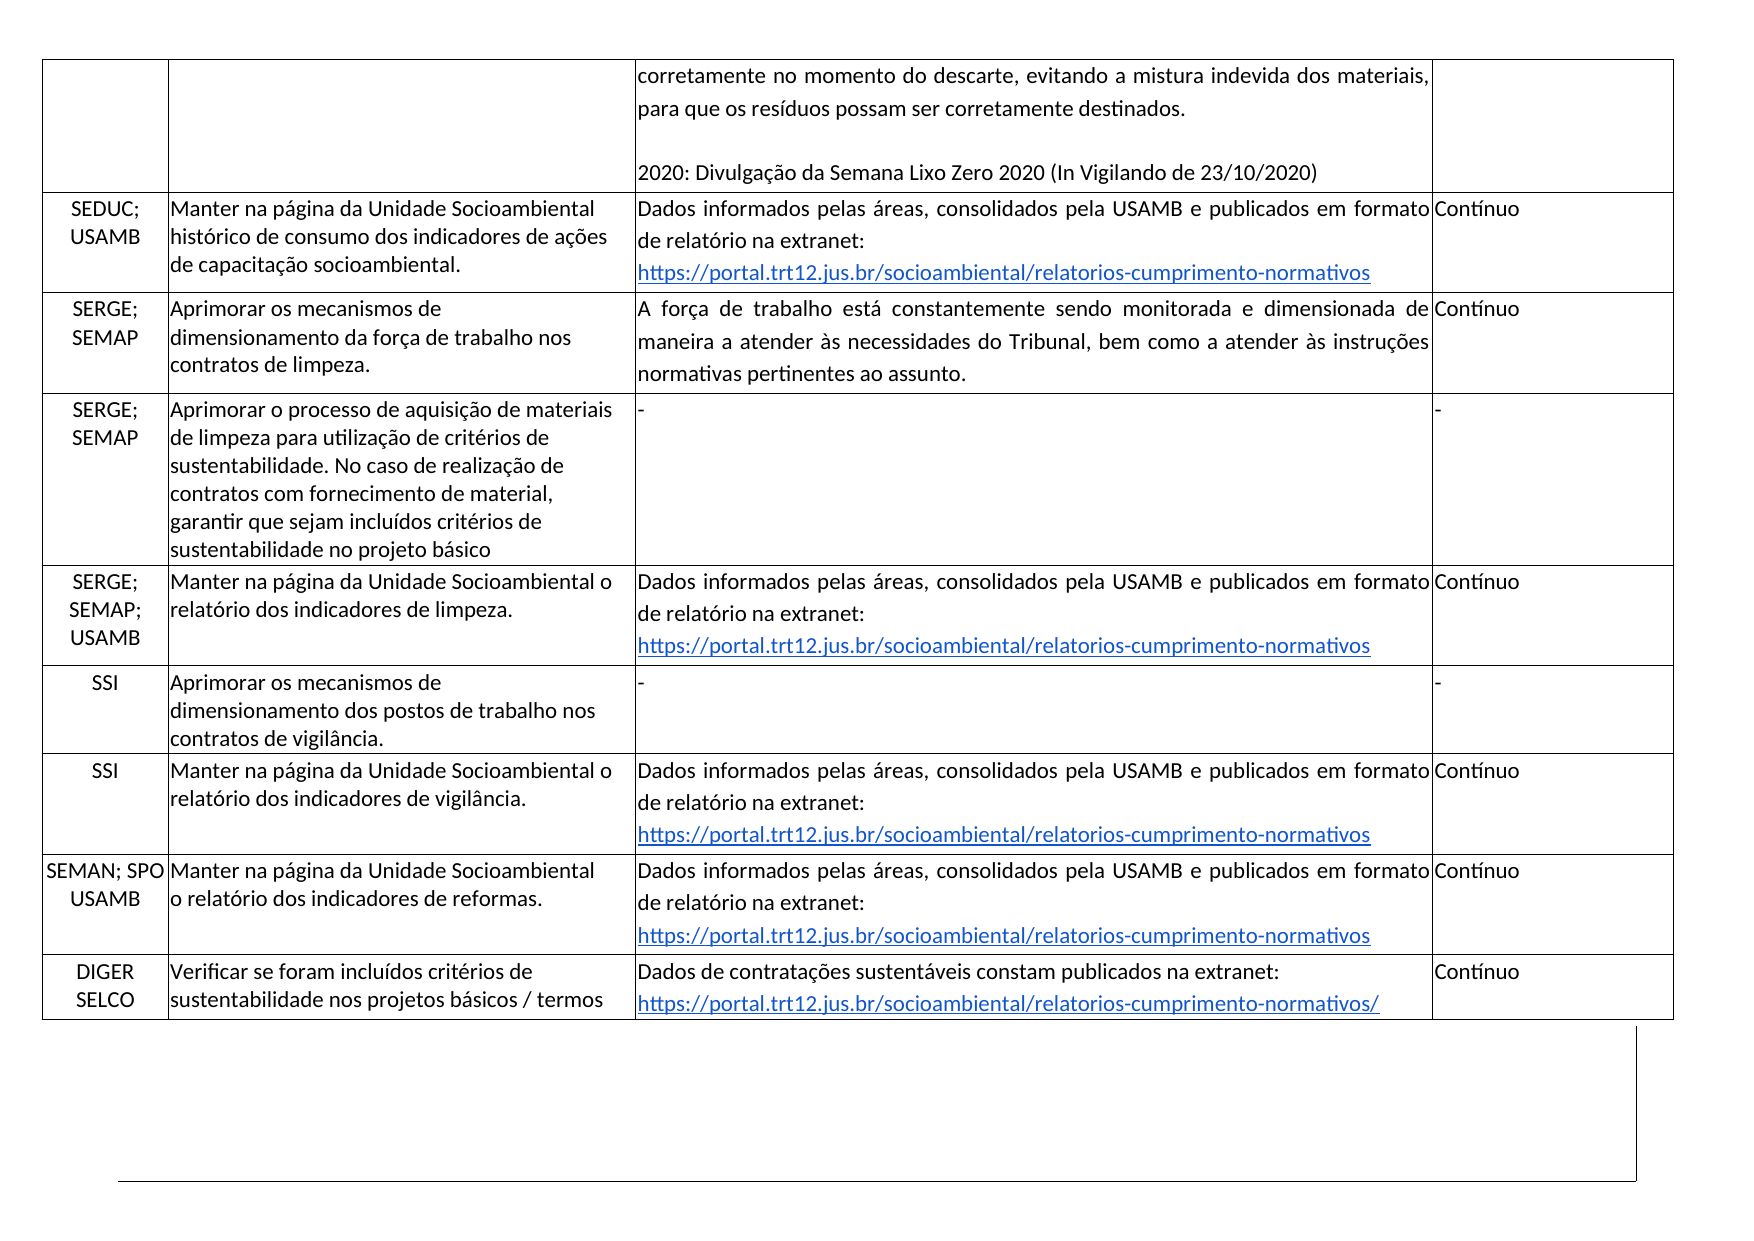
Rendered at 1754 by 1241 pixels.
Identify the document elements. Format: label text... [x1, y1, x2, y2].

table_cell SERGE; SEMAP [43, 394, 168, 565]
table_cell Dados informados pelas áreas, consolidados pela USAMB e publicados em formato de relatório na extranet: https://portal.trt12.jus.br/socioambiental/relatorios-cumprimento-normativos [636, 855, 1432, 954]
table_cell [1433, 60, 1673, 192]
table_cell Verificar se foram incluídos critérios de sustentabilidade nos projetos básicos / termos [169, 955, 635, 1018]
table_cell Contínuo [1433, 754, 1673, 854]
table_cell SSI [43, 666, 168, 753]
table_cell Aprimorar os mecanismos de dimensionamento da força de trabalho nos contratos de limpeza. [169, 293, 635, 392]
table_cell - [636, 394, 1432, 565]
table_cell Contínuo [1433, 293, 1673, 392]
table_cell Aprimorar o processo de aquisição de materiais de limpeza para utilização de critérios de sustentabilidade. No caso de realização de contratos com fornecimento de material, garantir que sejam incluídos critérios de sustentabilidade no projeto básico [169, 394, 635, 565]
table_cell Dados informados pelas áreas, consolidados pela USAMB e publicados em formato de relatório na extranet: https://portal.trt12.jus.br/socioambiental/relatorios-cumprimento-normativos [636, 754, 1432, 854]
table_cell - [1433, 666, 1673, 753]
table_cell [169, 60, 635, 192]
table_cell Dados informados pelas áreas, consolidados pela USAMB e publicados em formato de relatório na extranet: https://portal.trt12.jus.br/socioambiental/relatorios-cumprimento-normativos [636, 566, 1432, 665]
table_cell A força de trabalho está constantemente sendo monitorada e dimensionada de maneira a atender às necessidades do Tribunal, bem como a atender às instruções normativas pertinentes ao assunto. [636, 293, 1432, 392]
table_cell Contínuo [1433, 193, 1673, 292]
table_cell Dados informados pelas áreas, consolidados pela USAMB e publicados em formato de relatório na extranet: https://portal.trt12.jus.br/socioambiental/relatorios-cumprimento-normativos [636, 193, 1432, 292]
table_cell SERGE; SEMAP [43, 293, 168, 392]
table_cell - [636, 666, 1432, 753]
table_cell DIGER SELCO [43, 955, 168, 1018]
table_cell Manter na página da Unidade Socioambiental histórico de consumo dos indicadores de ações de capacitação socioambiental. [169, 193, 635, 292]
table_cell Contínuo [1433, 955, 1673, 1018]
table_cell corretamente no momento do descarte, evitando a mistura indevida dos materiais, para que os resíduos possam ser corretamente destinados. 2020: Divulgação da Semana Lixo Zero 2020 (In Vigilando de 23/10/2020) [636, 60, 1432, 192]
table_cell SERGE; SEMAP; USAMB [43, 566, 168, 665]
table_cell SEDUC; USAMB [43, 193, 168, 292]
table_cell [43, 60, 168, 192]
table_cell Contínuo [1433, 855, 1673, 954]
table_cell SEMAN; SPO USAMB [43, 855, 168, 954]
table_cell Aprimorar os mecanismos de dimensionamento dos postos de trabalho nos contratos de vigilância. [169, 666, 635, 753]
table_cell Contínuo [1433, 566, 1673, 665]
table_cell - [1433, 394, 1673, 565]
table_cell Manter na página da Unidade Socioambiental o relatório dos indicadores de limpeza. [169, 566, 635, 665]
table_cell Manter na página da Unidade Socioambiental o relatório dos indicadores de reformas. [169, 855, 635, 954]
table_cell SSI [43, 754, 168, 854]
table_cell Dados de contratações sustentáveis constam publicados na extranet: https://portal.trt12.jus.br/socioambiental/relatorios-cumprimento-normativos/ [636, 955, 1432, 1018]
table_cell Manter na página da Unidade Socioambiental o relatório dos indicadores de vigilância. [169, 754, 635, 854]
